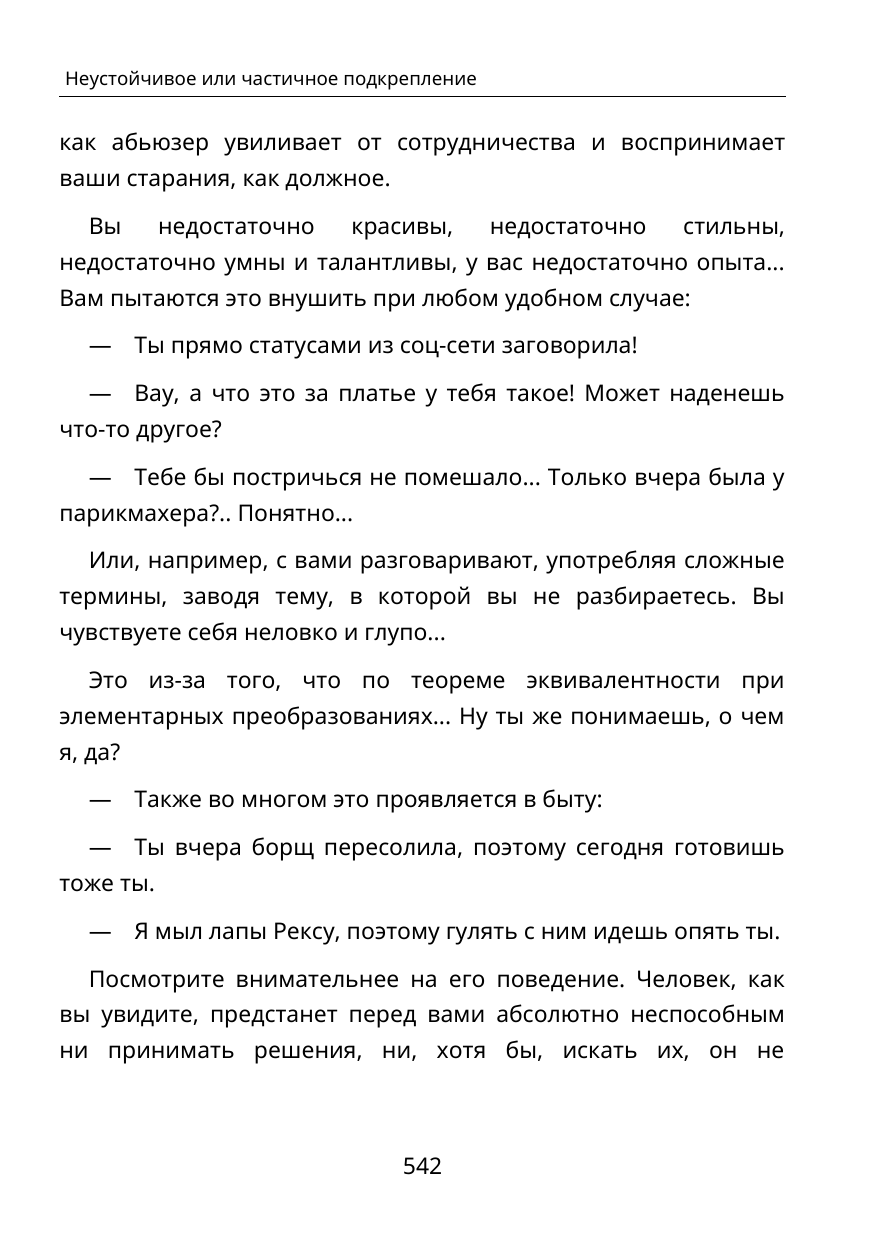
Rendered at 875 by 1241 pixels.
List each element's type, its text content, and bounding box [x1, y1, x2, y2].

list Вау, а что это за платье у тебя такое! Может наденешь что-то другое? [59, 377, 786, 444]
text Или, например, с вами разговаривают, употребляя сложные термины, заводя тему, в которой вы не разбираетесь. Вы чувствуете себя неловко и глупо... [59, 544, 786, 647]
text Вы недостаточно красивы, недостаточно стильны, недостаточно умны и талантливы, у вас недостаточно опыта... Вам пытаются это внушить при любом удобном случае: [59, 210, 786, 313]
list Также во многом это проявляется в быту: [59, 783, 786, 815]
text Это из-за того, что по теореме эквивалентности при элементарных преобразованиях... Ну ты же понимаешь, о чем я, да? [59, 664, 786, 767]
text как абьюзер увиливает от сотрудничества и воспринимает ваши старания, как должное. [59, 126, 786, 193]
text Посмотрите внимательнее на его поведение. Человек, как вы увидите, предстанет перед вами абсолютно неспособным ни принимать решения, ни, хотя бы, искать их, он не [59, 962, 786, 1066]
list Я мыл лапы Рексу, поэтому гулять с ним идешь опять ты. [59, 915, 786, 946]
list Тебе бы постричься не помешало... Только вчера была у парикмахера?.. Понятно... [59, 461, 786, 528]
list Ты вчера борщ пересолила, поэтому сегодня готовишь тоже ты. [59, 831, 786, 898]
list Ты прямо статусами из соц-сети заговорила! [59, 329, 786, 361]
